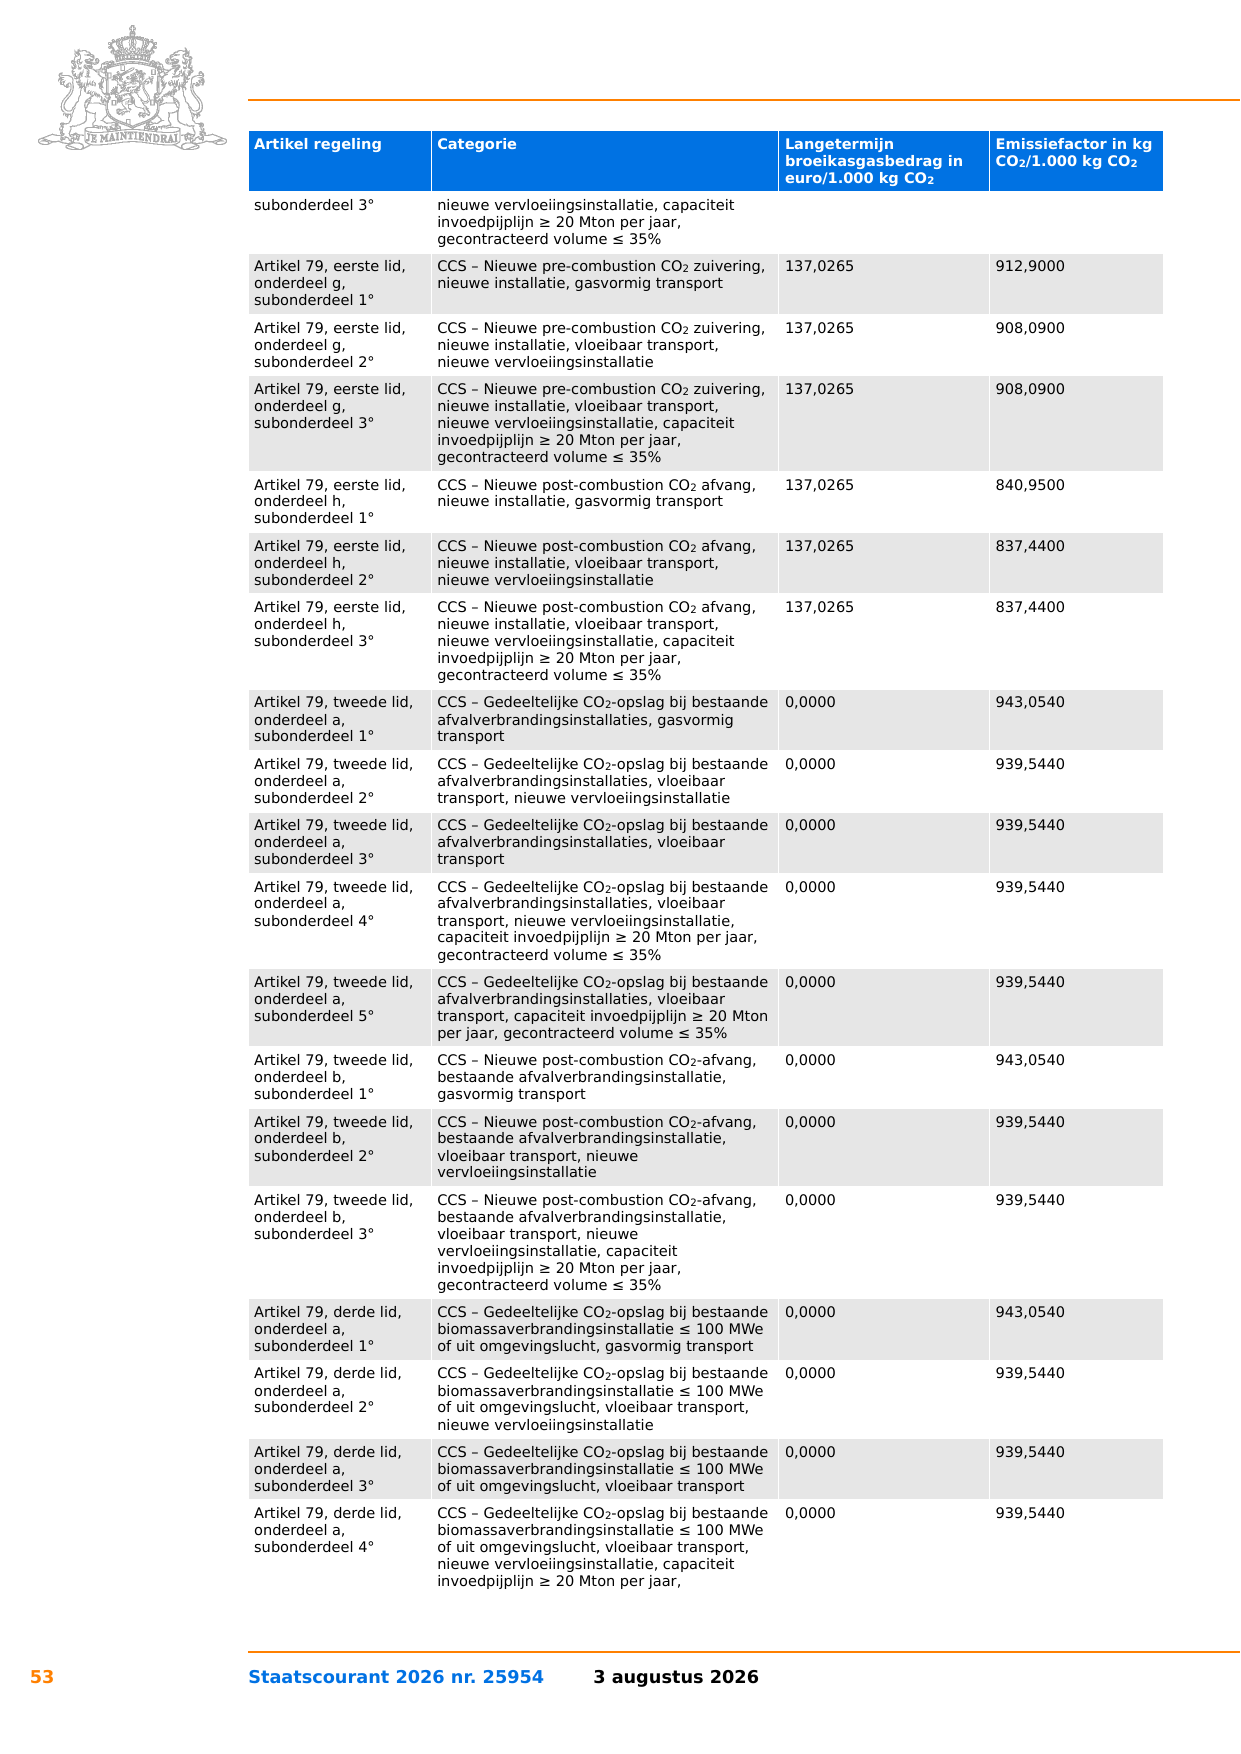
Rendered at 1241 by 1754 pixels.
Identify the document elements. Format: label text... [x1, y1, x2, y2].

table_cell 0,0000 [779, 1439, 989, 1499]
table_cell 0,0000 [779, 1187, 989, 1298]
table_cell CCS – Nieuwe pre-combustion CO2 zuivering, nieuwe installatie, vloeibaar transport, nieuwe vervloeiingsinstallatie, capaciteit invoedpijplijn ≥ 20 Mton per jaar, gecontracteerd volume ≤ 35% [432, 376, 778, 471]
table_cell CCS – Gedeeltelijke CO2-opslag bij bestaande afvalverbrandingsinstallaties, gasvormig transport [432, 690, 778, 750]
table_cell CCS – Nieuwe post-combustion CO2 afvang, nieuwe installatie, vloeibaar transport, nieuwe vervloeiingsinstallatie [432, 533, 778, 593]
table_cell Artikel 79, derde lid, onderdeel a, subonderdeel 2° [249, 1361, 431, 1438]
table_cell CCS – Gedeeltelijke CO2-opslag bij bestaande biomassaverbrandingsinstallatie ≤ 100 MWe of uit omgevingslucht, vloeibaar transport, nieuwe vervloeiingsinstallatie [432, 1361, 778, 1438]
table_cell 0,0000 [779, 1109, 989, 1186]
table_cell 0,0000 [779, 1299, 989, 1360]
table_cell subonderdeel 3° [249, 192, 431, 253]
table_cell 912,9000 [990, 254, 1163, 314]
table_cell nieuwe vervloeiingsinstallatie, capaciteit invoedpijplijn ≥ 20 Mton per jaar, gecontracteerd volume ≤ 35% [432, 192, 778, 253]
table_header Emissiefactor in kg CO2/1.000 kg CO2 [990, 131, 1163, 191]
table_cell 939,5440 [990, 1500, 1163, 1595]
table_cell Artikel 79, eerste lid, onderdeel h, subonderdeel 3° [249, 594, 431, 689]
table_cell 939,5440 [990, 1187, 1163, 1298]
table_cell 0,0000 [779, 690, 989, 750]
table_cell CCS – Nieuwe post-combustion CO2 afvang, nieuwe installatie, gasvormig transport [432, 472, 778, 532]
table_cell Artikel 79, eerste lid, onderdeel h, subonderdeel 1° [249, 472, 431, 532]
table_cell CCS – Nieuwe post-combustion CO2-afvang, bestaande afvalverbrandingsinstallatie, gasvormig transport [432, 1048, 778, 1108]
table_cell 837,4400 [990, 594, 1163, 689]
table_cell Artikel 79, tweede lid, onderdeel b, subonderdeel 1° [249, 1048, 431, 1108]
table_cell 0,0000 [779, 1048, 989, 1108]
table_cell 0,0000 [779, 1500, 989, 1595]
table_header Categorie [432, 131, 778, 191]
table_cell Artikel 79, derde lid, onderdeel a, subonderdeel 1° [249, 1299, 431, 1360]
table_cell 939,5440 [990, 1109, 1163, 1186]
table_cell Artikel 79, tweede lid, onderdeel a, subonderdeel 2° [249, 751, 431, 811]
table_cell 137,0265 [779, 254, 989, 314]
table_cell CCS – Gedeeltelijke CO2-opslag bij bestaande afvalverbrandingsinstallaties, vloeibaar transport, nieuwe vervloeiingsinstallatie, capaciteit invoedpijplijn ≥ 20 Mton per jaar, gecontracteerd volume ≤ 35% [432, 874, 778, 968]
table_cell Artikel 79, tweede lid, onderdeel a, subonderdeel 1° [249, 690, 431, 750]
table_cell 137,0265 [779, 376, 989, 471]
table_cell Artikel 79, tweede lid, onderdeel a, subonderdeel 4° [249, 874, 431, 968]
table_cell Artikel 79, tweede lid, onderdeel a, subonderdeel 3° [249, 813, 431, 873]
picture [38, 25, 227, 150]
table_cell Artikel 79, tweede lid, onderdeel a, subonderdeel 5° [249, 969, 431, 1046]
table_cell CCS – Nieuwe post-combustion CO2 afvang, nieuwe installatie, vloeibaar transport, nieuwe vervloeiingsinstallatie, capaciteit invoedpijplijn ≥ 20 Mton per jaar, gecontracteerd volume ≤ 35% [432, 594, 778, 689]
table_cell 0,0000 [779, 969, 989, 1046]
table_cell 137,0265 [779, 315, 989, 375]
table_cell 837,4400 [990, 533, 1163, 593]
table_cell CCS – Gedeeltelijke CO2-opslag bij bestaande biomassaverbrandingsinstallatie ≤ 100 MWe of uit omgevingslucht, vloeibaar transport, nieuwe vervloeiingsinstallatie, capaciteit invoedpijplijn ≥ 20 Mton per jaar, [432, 1500, 778, 1595]
table_cell 939,5440 [990, 751, 1163, 811]
table_cell 939,5440 [990, 874, 1163, 968]
table_cell 137,0265 [779, 594, 989, 689]
table_cell 840,9500 [990, 472, 1163, 532]
table_cell Artikel 79, eerste lid, onderdeel g, subonderdeel 1° [249, 254, 431, 314]
table_cell Artikel 79, tweede lid, onderdeel b, subonderdeel 2° [249, 1109, 431, 1186]
table_cell Artikel 79, derde lid, onderdeel a, subonderdeel 4° [249, 1500, 431, 1595]
table_cell 137,0265 [779, 533, 989, 593]
table_cell 943,0540 [990, 690, 1163, 750]
table_cell 0,0000 [779, 874, 989, 968]
table_cell [779, 192, 989, 253]
table_cell CCS – Gedeeltelijke CO2-opslag bij bestaande biomassaverbrandingsinstallatie ≤ 100 MWe of uit omgevingslucht, vloeibaar transport [432, 1439, 778, 1499]
table_cell 939,5440 [990, 1439, 1163, 1499]
table_cell Artikel 79, tweede lid, onderdeel b, subonderdeel 3° [249, 1187, 431, 1298]
table_cell 0,0000 [779, 1361, 989, 1438]
table_cell CCS – Gedeeltelijke CO2-opslag bij bestaande afvalverbrandingsinstallaties, vloeibaar transport [432, 813, 778, 873]
table_cell 939,5440 [990, 969, 1163, 1046]
table_cell CCS – Gedeeltelijke CO2-opslag bij bestaande biomassaverbrandingsinstallatie ≤ 100 MWe of uit omgevingslucht, gasvormig transport [432, 1299, 778, 1360]
table_cell CCS – Nieuwe post-combustion CO2-afvang, bestaande afvalverbrandingsinstallatie, vloeibaar transport, nieuwe vervloeiingsinstallatie, capaciteit invoedpijplijn ≥ 20 Mton per jaar, gecontracteerd volume ≤ 35% [432, 1187, 778, 1298]
table_cell CCS – Gedeeltelijke CO2-opslag bij bestaande afvalverbrandingsinstallaties, vloeibaar transport, capaciteit invoedpijplijn ≥ 20 Mton per jaar, gecontracteerd volume ≤ 35% [432, 969, 778, 1046]
table_cell CCS – Nieuwe pre-combustion CO2 zuivering, nieuwe installatie, gasvormig transport [432, 254, 778, 314]
table_cell Artikel 79, eerste lid, onderdeel h, subonderdeel 2° [249, 533, 431, 593]
table_header Artikel regeling [249, 131, 431, 191]
table_cell 939,5440 [990, 813, 1163, 873]
table_cell 137,0265 [779, 472, 989, 532]
table_cell 908,0900 [990, 376, 1163, 471]
table_cell 943,0540 [990, 1048, 1163, 1108]
table_cell [990, 192, 1163, 253]
table_cell 0,0000 [779, 813, 989, 873]
table_header Langetermijn broeikasgasbedrag in euro/1.000 kg CO2 [779, 131, 989, 191]
table_cell Artikel 79, derde lid, onderdeel a, subonderdeel 3° [249, 1439, 431, 1499]
table_cell CCS – Gedeeltelijke CO2-opslag bij bestaande afvalverbrandingsinstallaties, vloeibaar transport, nieuwe vervloeiingsinstallatie [432, 751, 778, 811]
table_cell 943,0540 [990, 1299, 1163, 1360]
table_cell 939,5440 [990, 1361, 1163, 1438]
table_cell 908,0900 [990, 315, 1163, 375]
table_cell CCS – Nieuwe post-combustion CO2-afvang, bestaande afvalverbrandingsinstallatie, vloeibaar transport, nieuwe vervloeiingsinstallatie [432, 1109, 778, 1186]
table_cell Artikel 79, eerste lid, onderdeel g, subonderdeel 3° [249, 376, 431, 471]
table_cell Artikel 79, eerste lid, onderdeel g, subonderdeel 2° [249, 315, 431, 375]
table_cell 0,0000 [779, 751, 989, 811]
table_cell CCS – Nieuwe pre-combustion CO2 zuivering, nieuwe installatie, vloeibaar transport, nieuwe vervloeiingsinstallatie [432, 315, 778, 375]
